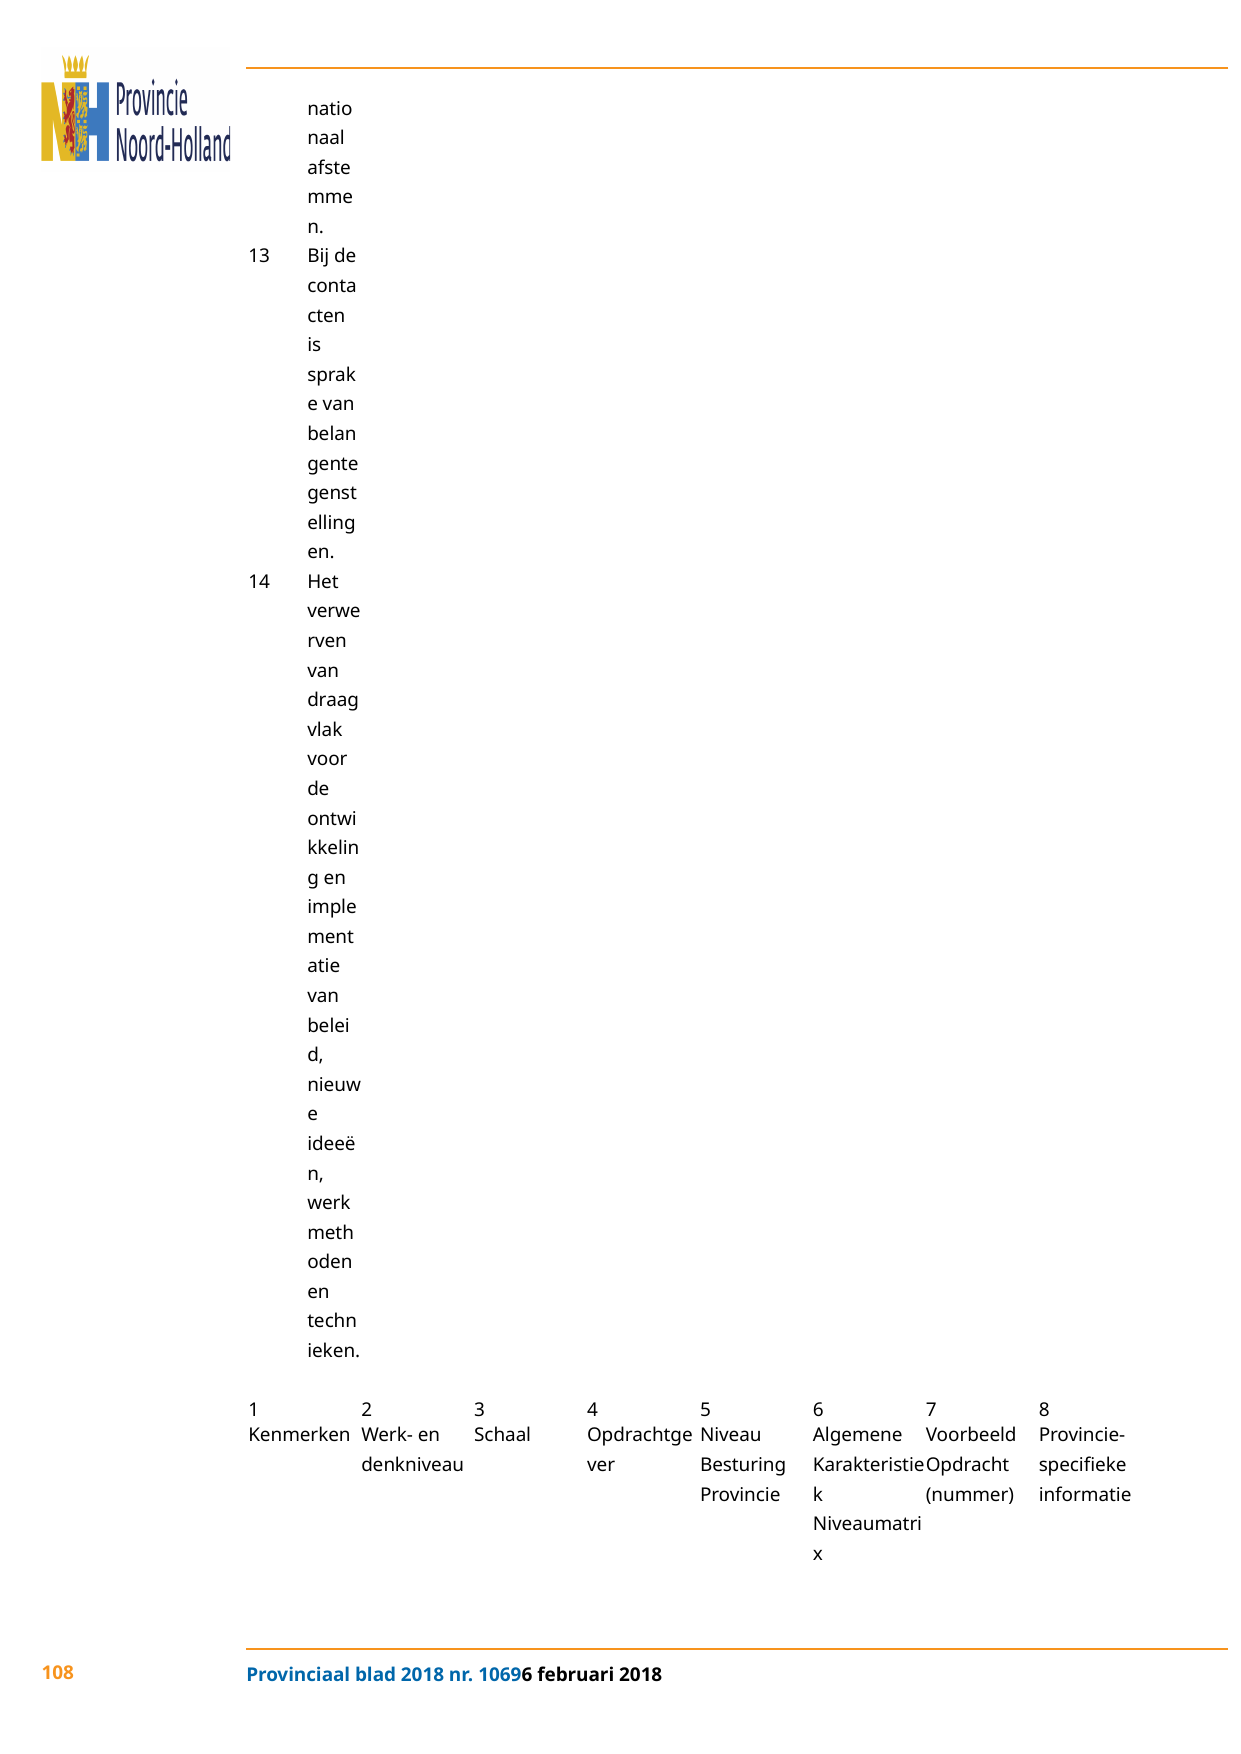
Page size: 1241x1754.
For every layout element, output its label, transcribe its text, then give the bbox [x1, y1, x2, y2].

table_cell Opdrachtgever [587, 1422, 700, 1566]
table_cell [700, 95, 813, 1363]
table_header 8 [1039, 1396, 1152, 1422]
table_cell Provincie-specifieke informatie [1039, 1422, 1152, 1566]
table_header 2 [361, 1396, 474, 1422]
table_cell [587, 95, 700, 1363]
table_header 1 [248, 1396, 361, 1422]
table_header 5 [700, 1396, 813, 1422]
table_header 4 [587, 1396, 700, 1422]
table_cell Schaal [474, 1422, 587, 1566]
table_cell nationaal afstemmen. Bij de contacten is sprake van belangentegenstellingen. Het verwerven van draagvlak voor de ontwikkeling en implementatie van beleid, nieuwe ideeën, werkmethoden en technieken. [248, 95, 361, 1363]
table_header 7 [926, 1396, 1038, 1422]
table_cell [474, 95, 587, 1363]
table_cell [813, 95, 926, 1363]
table_cell Voorbeeld Opdracht (nummer) [926, 1422, 1038, 1566]
table_cell [926, 95, 1038, 1363]
table_cell [1039, 95, 1152, 1363]
table_cell Werk- en denkniveau [361, 1422, 474, 1566]
table_cell Niveau Besturing Provincie [700, 1422, 813, 1566]
table_cell [361, 95, 474, 1363]
table_header 3 [474, 1396, 587, 1422]
picture [41, 47, 231, 172]
table_cell Kenmerken [248, 1422, 361, 1566]
table_header 6 [813, 1396, 926, 1422]
table_cell Algemene Karakteristiek Niveaumatrix [813, 1422, 926, 1566]
